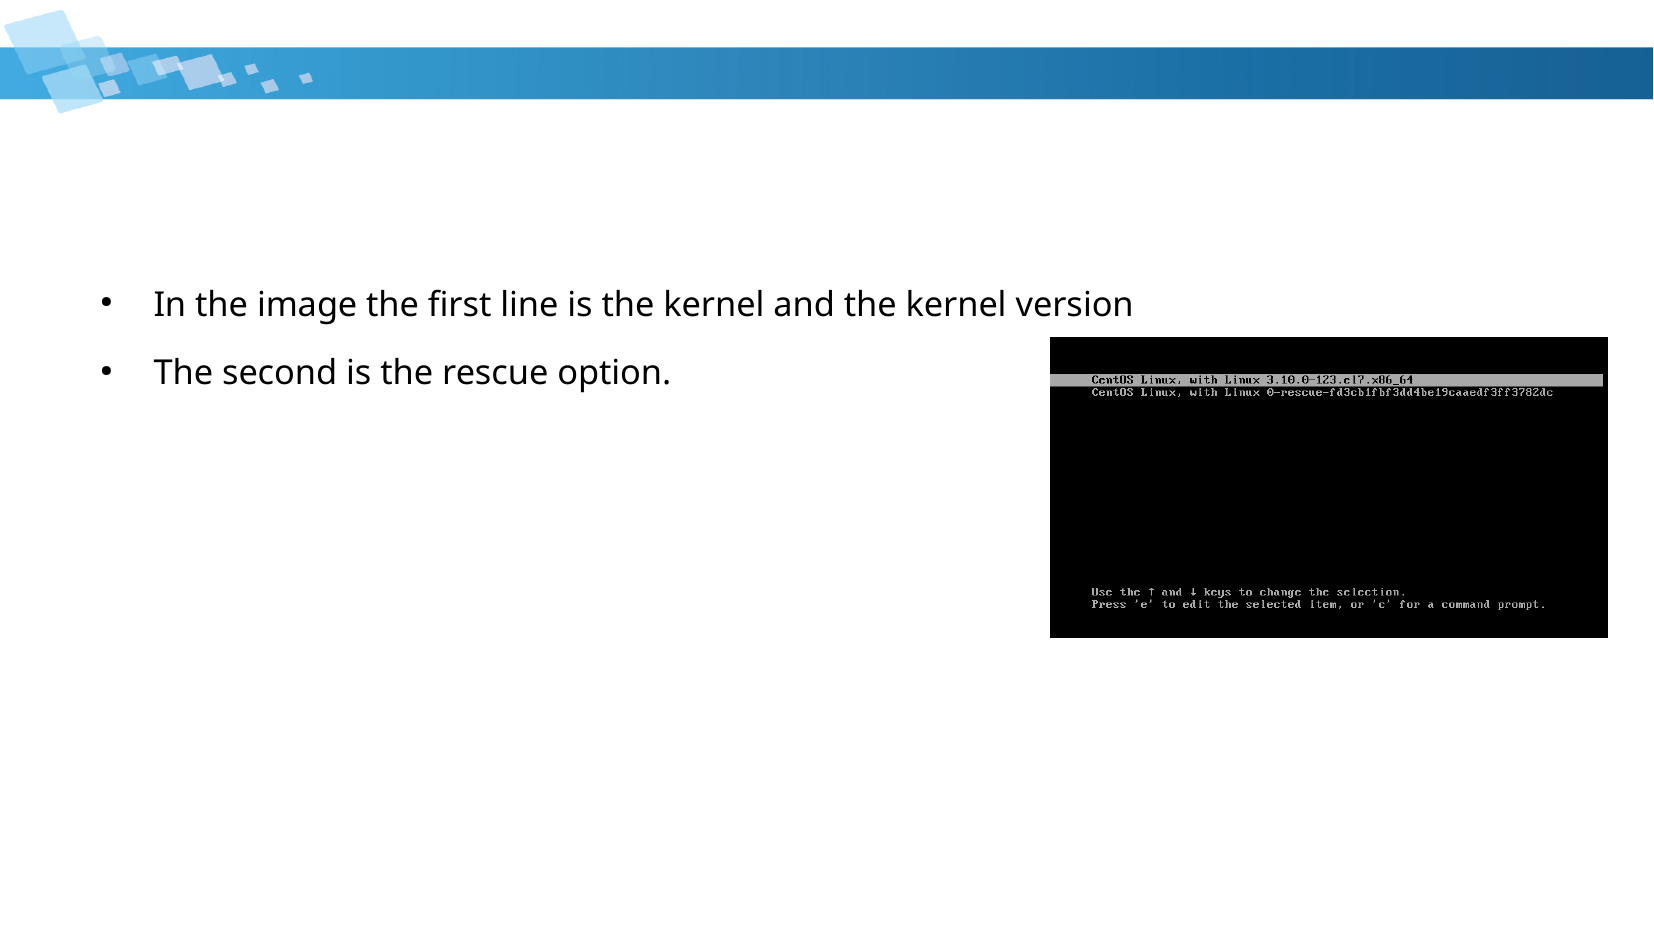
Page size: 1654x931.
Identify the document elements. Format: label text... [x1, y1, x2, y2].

picture [0, 0, 1653, 929]
list In the image the first line is the kernel and the kernel version The second is the rescue option. [82, 279, 1571, 820]
